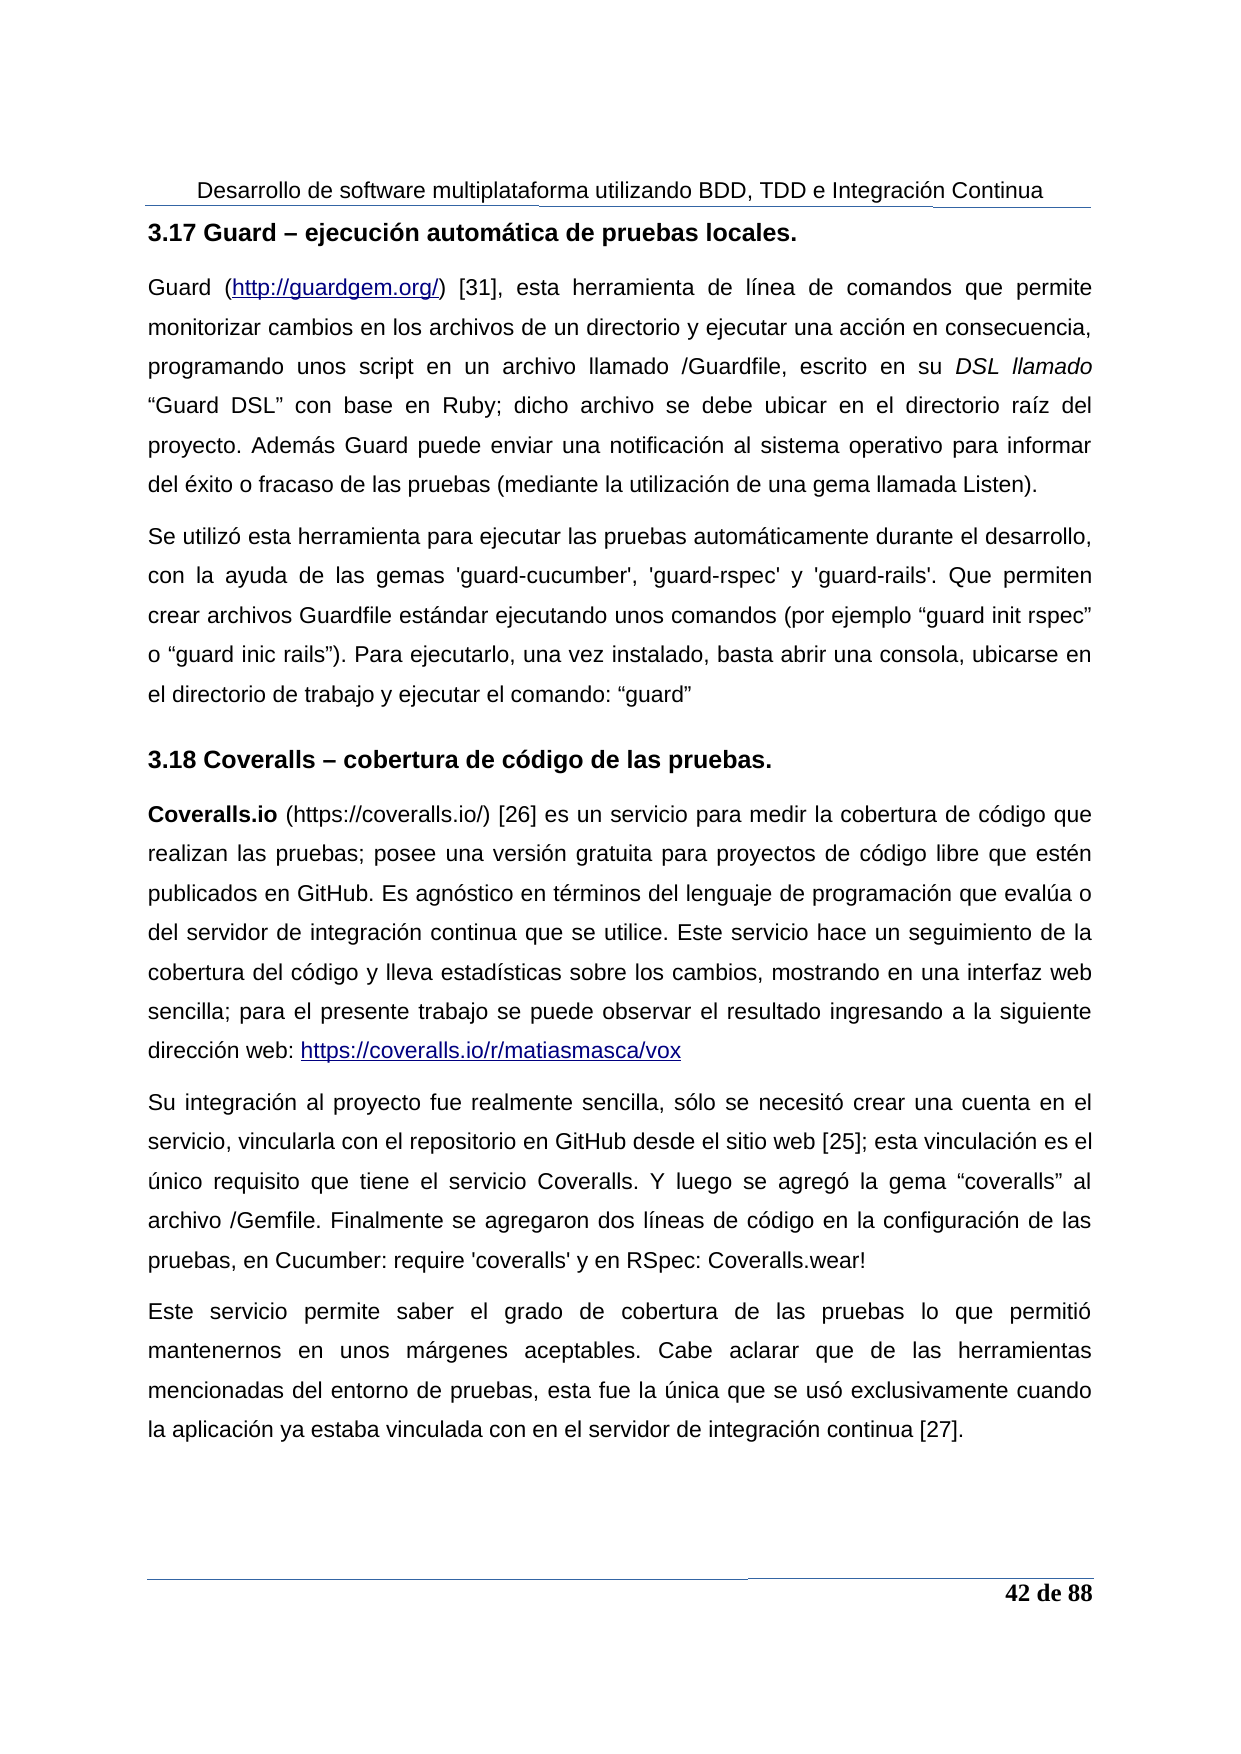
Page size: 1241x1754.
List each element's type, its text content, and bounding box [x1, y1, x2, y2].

text Su integración al proyecto fue realmente sencilla, sólo se necesitó crear una cuenta en el servicio, vincularla con el repositorio en GitHub desde el sitio web [25]; esta vinculación es el único requisito que tiene el servicio Coveralls. Y luego se agregó la gema “coveralls” al archivo /Gemfile. Finalmente se agregaron dos líneas de código en la configuración de las pruebas, en Cucumber: require 'coveralls' y en RSpec: Coveralls.wear! [148, 1089, 1093, 1273]
subtitle 3.18 Coveralls – cobertura de código de las pruebas. [148, 745, 1093, 774]
text Se utilizó esta herramienta para ejecutar las pruebas automáticamente durante el desarrollo, con la ayuda de las gemas 'guard-cucumber', 'guard-rspec' y 'guard-rails'. Que permiten crear archivos Guardfile estándar ejecutando unos comandos (por ejemplo “guard init rspec” o “guard inic rails”). Para ejecutarlo, una vez instalado, basta abrir una consola, ubicarse en el directorio de trabajo y ejecutar el comando: “guard” [148, 523, 1093, 707]
subtitle 3.17 Guard – ejecución automática de pruebas locales. [148, 218, 1093, 247]
text Guard (http://guardgem.org/) [31], esta herramienta de línea de comandos que permite monitorizar cambios en los archivos de un directorio y ejecutar una acción en consecuencia, programando unos script en un archivo llamado /Guardfile, escrito en su DSL llamado “Guard DSL” con base en Ruby; dicho archivo se debe ubicar en el directorio raíz del proyecto. Además Guard puede enviar una notificación al sistema operativo para informar del éxito o fracaso de las pruebas (mediante la utilización de una gema llamada Listen). [148, 274, 1093, 498]
text Este servicio permite saber el grado de cobertura de las pruebas lo que permitió mantenernos en unos márgenes aceptables. Cabe aclarar que de las herramientas mencionadas del entorno de pruebas, esta fue la única que se usó exclusivamente cuando la aplicación ya estaba vinculada con en el servidor de integración continua [27]. [148, 1298, 1093, 1443]
text Coveralls.io (https://coveralls.io/) [26] es un servicio para medir la cobertura de código que realizan las pruebas; posee una versión gratuita para proyectos de código libre que estén publicados en GitHub. Es agnóstico en términos del lenguaje de programación que evalúa o del servidor de integración continua que se utilice. Este servicio hace un seguimiento de la cobertura del código y lleva estadísticas sobre los cambios, mostrando en una interfaz web sencilla; para el presente trabajo se puede observar el resultado ingresando a la siguiente dirección web: https://coveralls.io/r/matiasmasca/vox [148, 801, 1093, 1064]
